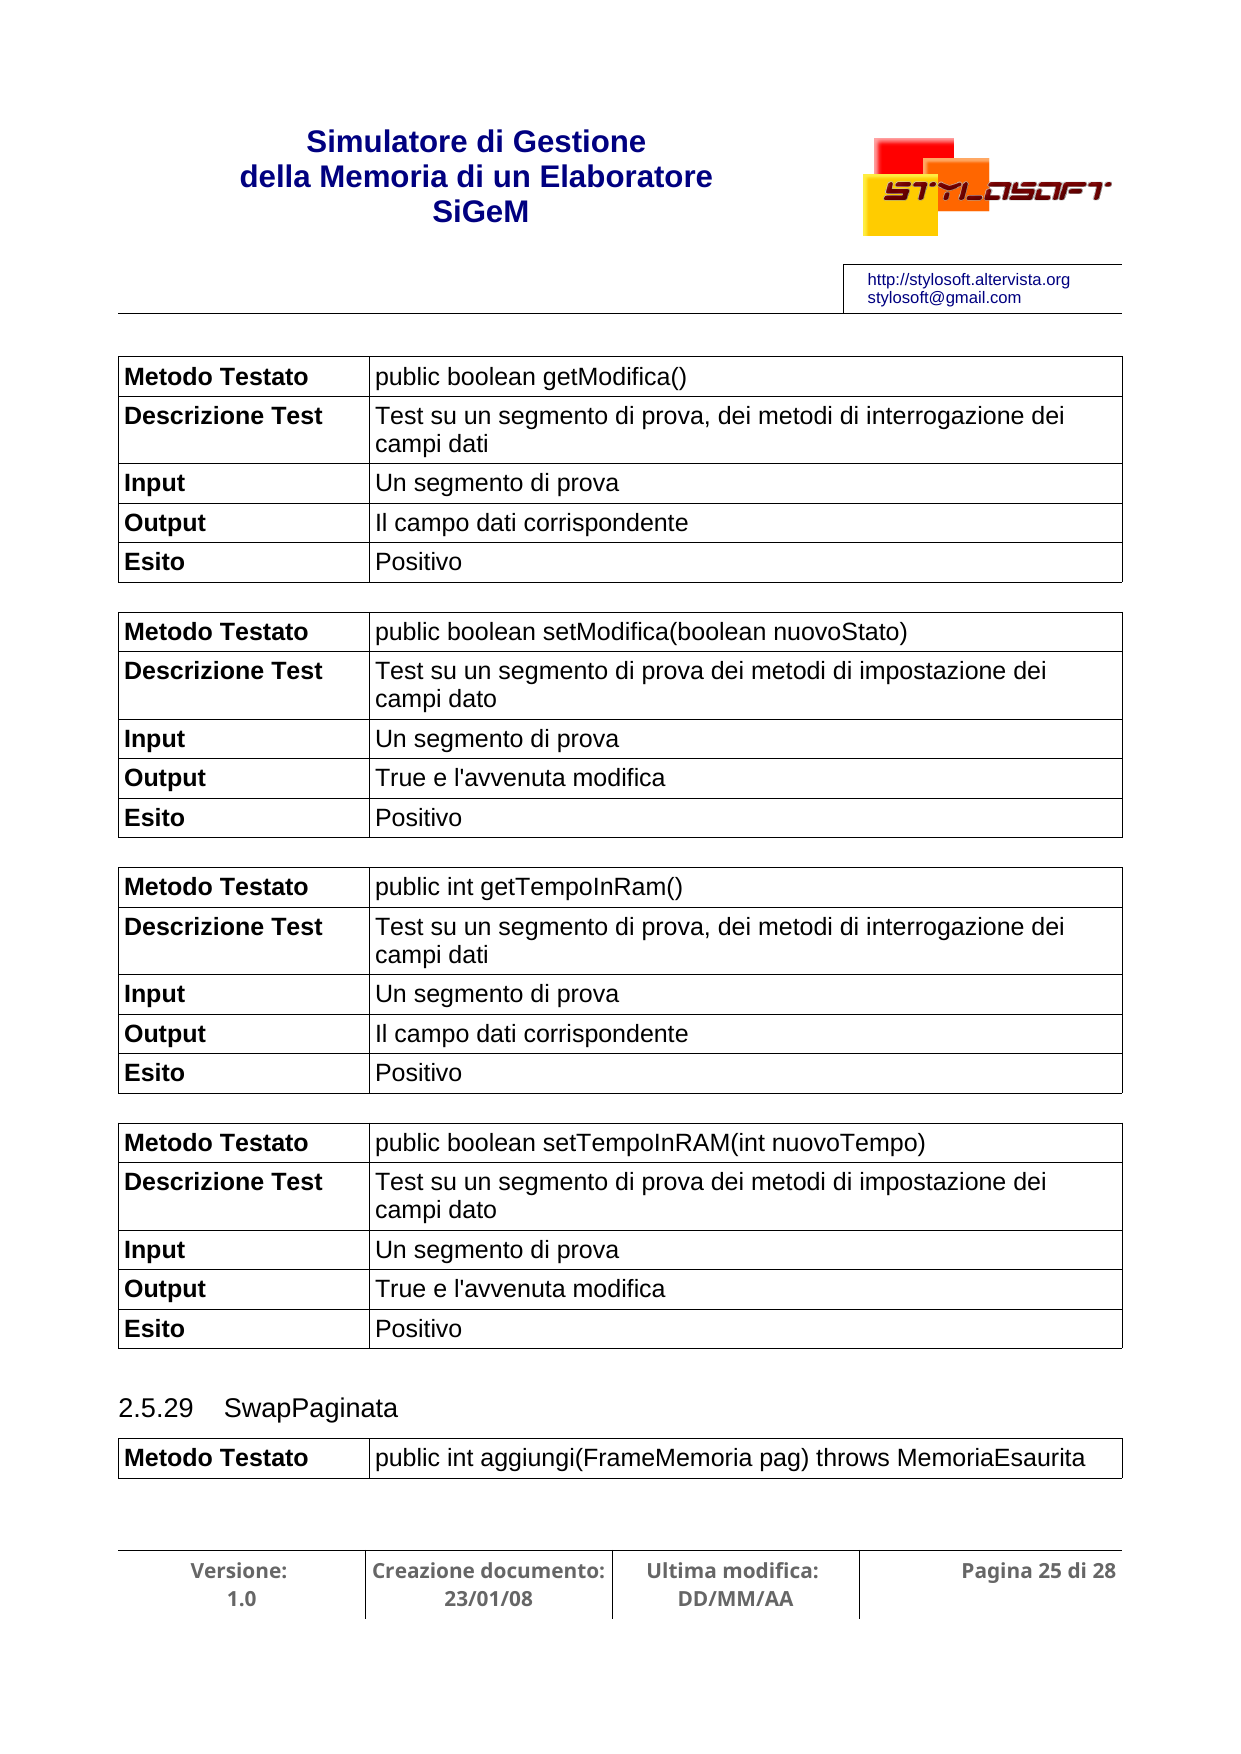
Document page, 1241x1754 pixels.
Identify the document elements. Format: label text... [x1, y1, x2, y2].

table_cell Positivo [370, 799, 1122, 837]
table_cell Input [119, 975, 369, 1014]
table_cell Positivo [370, 1054, 1122, 1093]
table_cell Esito [119, 1310, 369, 1348]
table_header Metodo Testato [119, 357, 369, 396]
table_cell True e l'avvenuta modifica [370, 1270, 1122, 1308]
table_cell Input [119, 720, 369, 758]
table_cell Input [119, 464, 369, 503]
table_cell Output [119, 1270, 369, 1308]
table_cell Descrizione Test [119, 652, 369, 719]
table_cell Un segmento di prova [370, 975, 1122, 1014]
table_cell Test su un segmento di prova, dei metodi di interrogazione dei campi dati [370, 397, 1122, 463]
table_cell Esito [119, 543, 369, 582]
table_header Metodo Testato [119, 613, 369, 651]
table_header Metodo Testato [119, 1124, 369, 1162]
table_cell Un segmento di prova [370, 1231, 1122, 1269]
table_cell Output [119, 1015, 369, 1053]
table_cell Descrizione Test [119, 397, 369, 463]
table_cell Il campo dati corrispondente [370, 1015, 1122, 1053]
table_cell Descrizione Test [119, 908, 369, 974]
table_cell Il campo dati corrispondente [370, 504, 1122, 542]
table_cell Test su un segmento di prova, dei metodi di interrogazione dei campi dati [370, 908, 1122, 974]
table_cell True e l'avvenuta modifica [370, 759, 1122, 798]
table_header public int aggiungi(FrameMemoria pag) throws MemoriaEsaurita [370, 1439, 1122, 1477]
table_cell Descrizione Test [119, 1163, 369, 1229]
table_cell Esito [119, 799, 369, 837]
table_header public int getTempoInRam() [370, 868, 1122, 907]
table_cell Un segmento di prova [370, 464, 1122, 503]
table_cell Esito [119, 1054, 369, 1093]
table_header Metodo Testato [119, 1439, 369, 1477]
subtitle SwapPaginata [118, 1393, 1122, 1423]
table_cell Input [119, 1231, 369, 1269]
table_header public boolean setTempoInRAM(int nuovoTempo) [370, 1124, 1122, 1162]
table_cell Test su un segmento di prova dei metodi di impostazione dei campi dato [370, 652, 1122, 719]
table_cell Positivo [370, 543, 1122, 582]
picture [848, 123, 1117, 247]
table_header Metodo Testato [119, 868, 369, 907]
table_header public boolean getModifica() [370, 357, 1122, 396]
table_cell Output [119, 759, 369, 798]
table_cell Output [119, 504, 369, 542]
table_header public boolean setModifica(boolean nuovoStato) [370, 613, 1122, 651]
table_cell Test su un segmento di prova dei metodi di impostazione dei campi dato [370, 1163, 1122, 1229]
table_cell Positivo [370, 1310, 1122, 1348]
table_cell Un segmento di prova [370, 720, 1122, 758]
